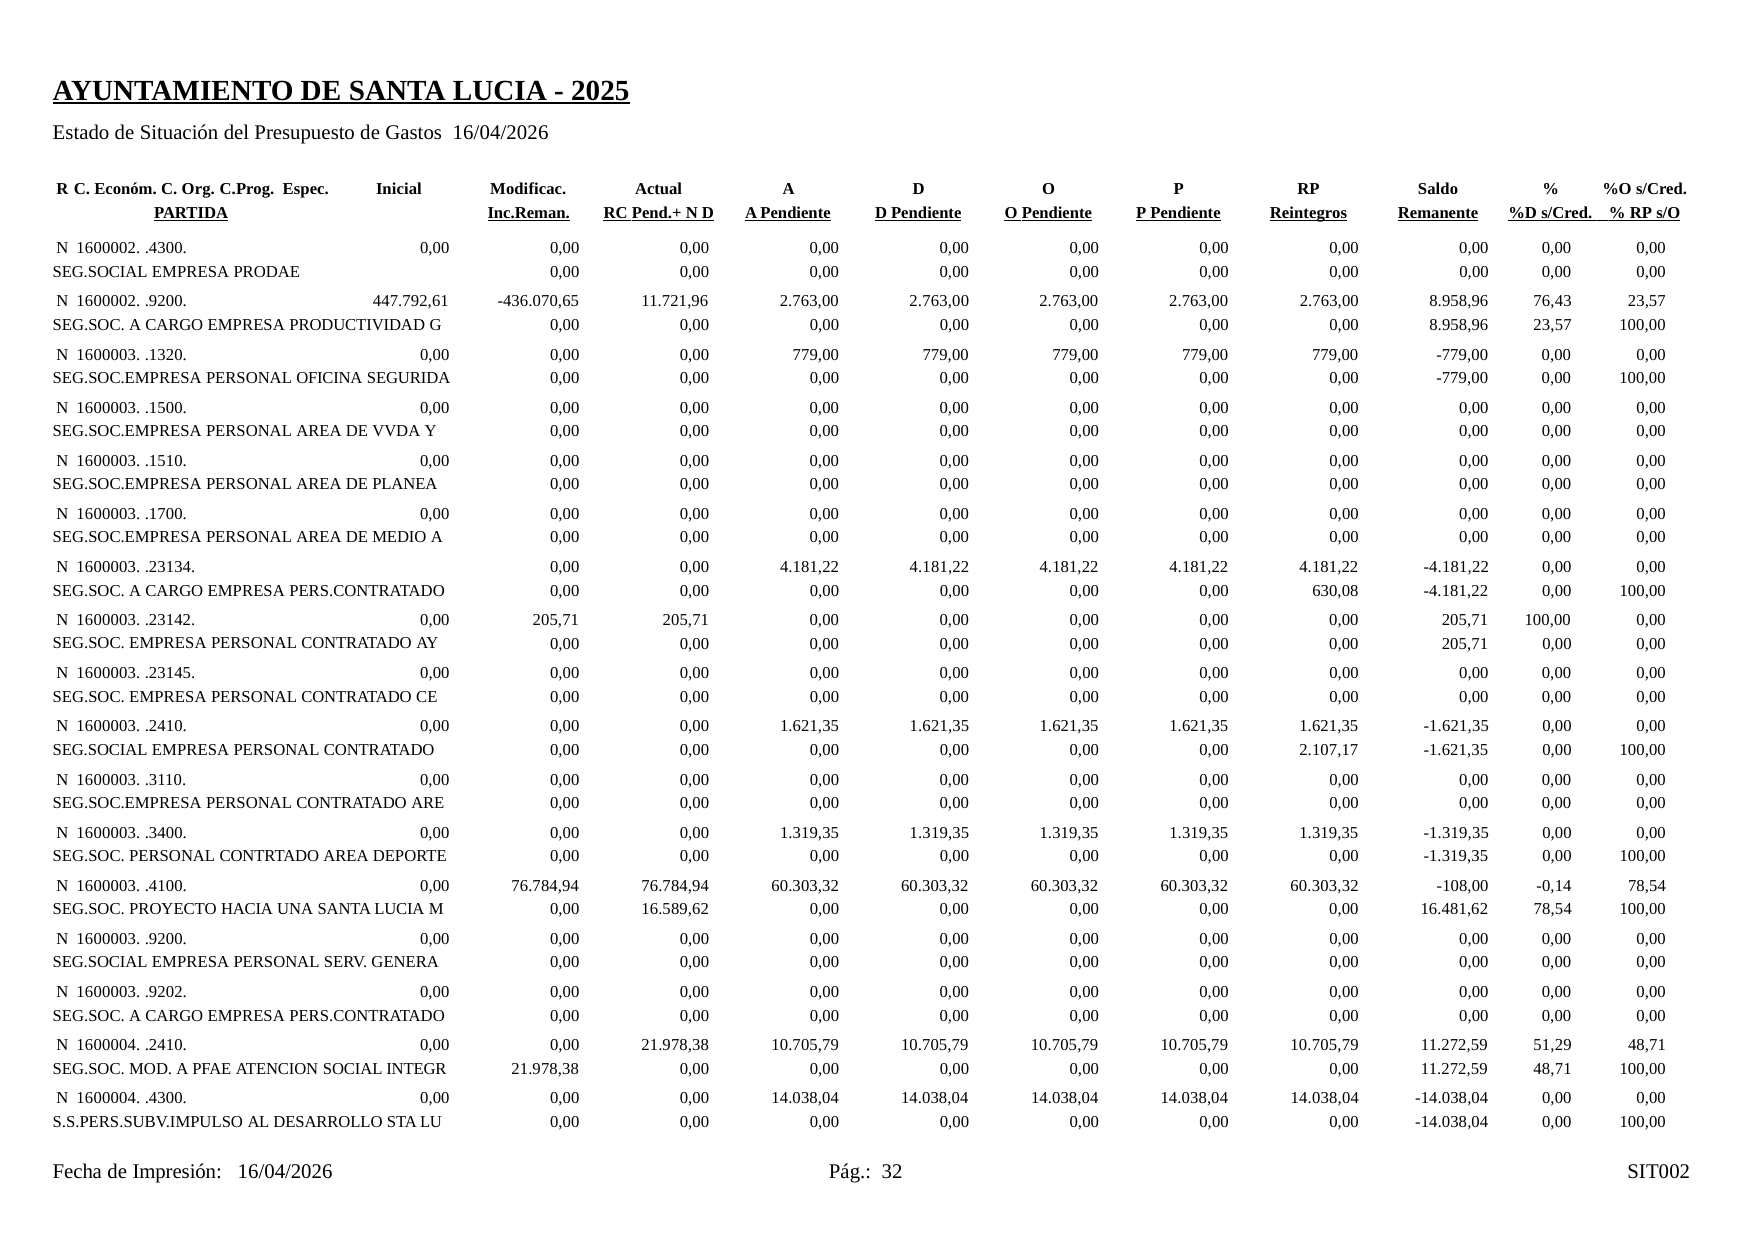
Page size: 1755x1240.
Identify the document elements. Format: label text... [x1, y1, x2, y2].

text -1.319,35 [1423, 847, 1513, 865]
text 0,00 [939, 953, 994, 972]
text 0,00 [1069, 770, 1124, 789]
text 0,00 [1542, 770, 1597, 789]
text 0,00 [1542, 422, 1597, 440]
text 11.721,96 [641, 292, 734, 311]
text 0,00 [1459, 983, 1513, 1001]
text 10.705,79 [1290, 1036, 1384, 1054]
text 0,00 [420, 1036, 474, 1054]
text AYUNTAMIENTO DE SANTA LUCIA - 2025 [52, 75, 662, 107]
text N 1600003. .23142. 0,00 [56, 611, 474, 629]
text 0,00 [1329, 611, 1384, 629]
text 779,00 [1182, 345, 1254, 364]
text 0,00 [939, 316, 994, 334]
text % [1542, 180, 1584, 198]
text 23,57 [1533, 316, 1597, 334]
text 0,00 [679, 794, 734, 812]
text 2.763,00 [1169, 292, 1254, 311]
text 0,00 [1199, 505, 1254, 523]
text -1.621,35 [1423, 741, 1513, 759]
text 0,00 [1329, 398, 1384, 417]
text 0,00 [550, 452, 604, 470]
text 0,00 [1541, 369, 1597, 387]
text 0,00 [1199, 1059, 1254, 1078]
text 0,00 [550, 664, 604, 683]
text 0,00 [1069, 398, 1124, 417]
text 0,00 [679, 581, 734, 600]
text 0,00 [939, 1059, 994, 1078]
text 0,00 [809, 770, 864, 789]
text S.S.PERS.SUBV.IMPULSO AL DESARROLLO STA LU [52, 1113, 470, 1131]
text PARTIDA [154, 204, 352, 222]
text 0,00 [1542, 528, 1597, 547]
text 0,00 [1199, 794, 1254, 812]
text 0,00 [1541, 345, 1597, 364]
text 0,00 [550, 688, 604, 706]
text 11.272,59 [1421, 1036, 1513, 1054]
text SEG.SOC.EMPRESA PERSONAL AREA DE VVDA Y [52, 422, 460, 440]
text 0,00 [809, 398, 864, 417]
text 0,00 [1636, 263, 1691, 281]
text 0,00 [939, 263, 994, 281]
text 0,00 [550, 398, 604, 417]
text 0,00 [1636, 422, 1691, 440]
text Reintegros [1269, 204, 1372, 222]
text 0,00 [1069, 422, 1124, 440]
text 0,00 [550, 717, 604, 736]
text 0,00 [679, 316, 734, 334]
text 0,00 [1636, 558, 1691, 576]
text 0,00 [550, 900, 604, 918]
text 0,00 [1199, 664, 1254, 683]
text 0,00 [939, 452, 994, 470]
text Inicial [376, 180, 447, 198]
text 0,00 [809, 239, 864, 258]
text 0,00 [1199, 369, 1254, 387]
text 0,00 [550, 1036, 604, 1054]
text 0,00 [939, 847, 994, 865]
text Saldo [1418, 180, 1483, 198]
text 11.272,59 [1421, 1059, 1513, 1078]
text SEG.SOC. MOD. A PFAE ATENCION SOCIAL INTEGR [52, 1059, 474, 1078]
text 16.481,62 [1420, 900, 1513, 918]
text R C. Económ. C. Org. C.Prog. Espec. [56, 180, 352, 198]
text 0,00 [1199, 900, 1254, 918]
text 0,00 [420, 770, 474, 789]
text 0,00 [1069, 930, 1124, 948]
text 0,00 [1329, 1006, 1384, 1025]
text 2.763,00 [909, 292, 994, 311]
text 100,00 [1524, 611, 1597, 629]
text 0,00 [1542, 263, 1597, 281]
text 0,00 [679, 1059, 734, 1078]
text N 1600002. .4300. [56, 239, 212, 258]
text Inc.Reman. [487, 204, 595, 222]
text 0,00 [1329, 688, 1384, 706]
text 0,00 [809, 634, 864, 653]
text 0,00 [1459, 505, 1513, 523]
text 205,71 [1442, 611, 1513, 629]
text 14.038,04 [901, 1089, 994, 1108]
text 0,00 [1199, 847, 1254, 865]
text O Pendiente [1004, 204, 1117, 222]
text N 1600003. .1700. [56, 505, 212, 523]
text 0,00 [550, 930, 604, 948]
text 0,00 [1636, 953, 1691, 972]
text SEG.SOC. A CARGO EMPRESA PERS.CONTRATADO [52, 1006, 472, 1025]
text 4.181,22 [780, 558, 864, 576]
text 0,00 [1199, 1006, 1254, 1025]
text 0,00 [420, 983, 474, 1001]
text 0,00 [809, 1059, 864, 1078]
text 0,00 [1459, 239, 1513, 258]
text 0,00 [679, 717, 734, 736]
text 0,00 [939, 741, 994, 759]
text 0,00 [1636, 794, 1691, 812]
text 0,00 [1329, 452, 1384, 470]
text 48,71 [1533, 1059, 1597, 1078]
text 0,00 [1329, 422, 1384, 440]
text 51,29 [1533, 1036, 1597, 1054]
text 0,00 [679, 239, 734, 258]
text 0,00 [1329, 528, 1384, 547]
text 0,00 [1542, 983, 1597, 1001]
text 0,00 [939, 930, 994, 948]
text 0,00 [1459, 452, 1513, 470]
text 0,00 [1199, 528, 1254, 547]
text 0,00 [1329, 475, 1384, 493]
text -108,00 [1436, 877, 1513, 895]
text 0,00 [809, 741, 864, 759]
text 4.181,22 [909, 558, 994, 576]
text 0,00 [420, 398, 474, 417]
text 14.038,04 [1160, 1089, 1254, 1108]
text -1.621,35 [1423, 717, 1513, 736]
text 0,00 [1636, 239, 1691, 258]
text 1.621,35 [1169, 717, 1254, 736]
text 21.978,38 [511, 1059, 604, 1078]
text 0,00 [1636, 345, 1691, 364]
text O [1042, 180, 1080, 198]
text A [782, 180, 819, 198]
text 0,00 [939, 794, 994, 812]
text 0,00 [1636, 398, 1691, 417]
text 0,00 [679, 1113, 734, 1131]
text 0,00 [939, 611, 994, 629]
text 0,00 [1542, 239, 1597, 258]
text N 1600003. .1320. [56, 345, 212, 364]
text 10.705,79 [1031, 1036, 1124, 1054]
text 0,00 [679, 528, 734, 547]
text SEG.SOC. EMPRESA PERSONAL CONTRATADO AY [52, 634, 474, 653]
text 0,00 [1636, 717, 1691, 736]
text 205,71 [532, 611, 604, 629]
text 76.784,94 [511, 877, 604, 895]
text 0,00 [1329, 983, 1384, 1001]
text 0,00 [1636, 664, 1691, 683]
text 0,00 [939, 983, 994, 1001]
text 0,00 [1459, 770, 1513, 789]
text 0,00 [939, 1006, 994, 1025]
text 0,00 [550, 475, 604, 493]
text 0,00 [1459, 664, 1513, 683]
text 0,00 [679, 505, 734, 523]
text 0,00 [550, 345, 604, 364]
text 0,00 [550, 770, 604, 789]
text %O s/Cred. [1602, 180, 1712, 198]
text N 1600003. .1500. [56, 398, 212, 417]
text 76.784,94 [641, 877, 734, 895]
text 0,00 [1069, 634, 1124, 653]
text 0,00 [1459, 688, 1513, 706]
text N 1600004. .4300. 0,00 [56, 1089, 474, 1107]
text 78,54 [1628, 877, 1691, 895]
text 4.181,22 [1039, 558, 1124, 576]
text 0,00 [679, 1089, 734, 1108]
text 0,00 [1069, 847, 1124, 865]
text -436.070,65 [497, 292, 604, 311]
text 0,00 [550, 1113, 604, 1131]
text 8.958,96 [1429, 292, 1513, 311]
text 0,00 [809, 528, 864, 547]
text 78,54 [1533, 900, 1597, 918]
text 0,00 [939, 664, 994, 683]
text 0,00 [1069, 1113, 1124, 1131]
text SEG.SOC. EMPRESA PERSONAL CONTRATADO CE [52, 687, 474, 706]
text SEG.SOC. A CARGO EMPRESA PERS.CONTRATADO [52, 581, 474, 600]
text 0,00 [550, 528, 604, 547]
text 0,00 [1542, 581, 1597, 600]
text 0,00 [1329, 930, 1384, 948]
text 0,00 [1636, 930, 1691, 948]
text 0,00 [679, 263, 734, 281]
text 0,00 [1069, 953, 1124, 972]
text 48,71 [1628, 1036, 1691, 1054]
text 100,00 [1619, 581, 1691, 600]
text 0,00 [1069, 688, 1124, 706]
text 0,00 [550, 239, 604, 258]
text 0,00 [1069, 505, 1124, 523]
text 4.181,22 [1299, 558, 1383, 576]
text 60.303,32 [1031, 877, 1124, 895]
text 0,00 [1069, 741, 1124, 759]
text 2.763,00 [1039, 292, 1124, 311]
text RP [1297, 180, 1344, 198]
text 0,00 [550, 581, 604, 600]
text 0,00 [679, 398, 734, 417]
text 0,00 [550, 369, 604, 387]
text 0,00 [1199, 953, 1254, 972]
text -779,00 [1436, 369, 1513, 387]
text 0,00 [1069, 983, 1124, 1001]
text 0,00 [1199, 741, 1254, 759]
text 0,00 [809, 452, 864, 470]
text 0,00 [1199, 239, 1254, 258]
text 0,00 [1459, 422, 1513, 440]
text 0,00 [809, 847, 864, 865]
text 0,00 [1459, 794, 1513, 812]
text 0,00 [679, 1006, 734, 1025]
text 0,00 [1542, 1006, 1597, 1025]
text 0,00 [809, 983, 864, 1001]
text 0,00 [809, 688, 864, 706]
text 0,00 [550, 263, 604, 281]
text 0,00 [809, 475, 864, 493]
text 0,00 [1199, 930, 1254, 948]
text 1.621,35 [1299, 717, 1384, 736]
text 0,00 [550, 741, 604, 759]
text N 1600002. .9200. [56, 292, 212, 311]
text 100,00 [1619, 900, 1691, 918]
text N 1600003. .23134. [56, 558, 474, 576]
text 0,00 [550, 1089, 604, 1108]
text 0,00 [550, 823, 604, 842]
text 0,00 [1069, 1059, 1124, 1078]
text Estado de Situación del Presupuesto de Gastos 16/04/2026 [52, 121, 572, 144]
text 0,00 [679, 741, 734, 759]
text 0,00 [809, 422, 864, 440]
text 0,00 [809, 1006, 864, 1025]
text 0,00 [1329, 1113, 1384, 1131]
text 0,00 [809, 316, 864, 334]
text 0,00 [1636, 634, 1691, 653]
text 0,00 [550, 422, 604, 440]
text 0,00 [1542, 664, 1597, 683]
text 0,00 [1459, 263, 1514, 281]
text 0,00 [1069, 528, 1124, 547]
text 0,00 [939, 634, 994, 653]
text 0,00 [1542, 823, 1597, 842]
text 0,00 [1542, 953, 1597, 972]
text 779,00 [1312, 345, 1384, 364]
text 0,00 [550, 953, 604, 972]
text 0,00 [1329, 1059, 1384, 1078]
text 0,00 [1542, 1113, 1597, 1131]
text 630,08 [1312, 581, 1383, 600]
text 0,00 [1199, 316, 1254, 334]
text 0,00 [1069, 581, 1124, 600]
text 0,00 [1199, 452, 1254, 470]
text 0,00 [1199, 581, 1254, 600]
text 0,00 [809, 664, 864, 683]
text 0,00 [1199, 263, 1254, 281]
text 0,00 [1542, 452, 1597, 470]
text 60.303,32 [901, 877, 994, 895]
text 60.303,32 [1160, 877, 1254, 895]
text 0,00 [679, 475, 734, 493]
text 0,00 [939, 398, 994, 417]
text Remanente [1398, 204, 1503, 222]
text 0,00 [1069, 794, 1124, 812]
text 0,00 [1069, 900, 1124, 918]
text 0,00 [1636, 611, 1691, 629]
text 0,00 [1459, 930, 1513, 948]
text 0,00 [420, 345, 474, 364]
text SEG.SOC. A CARGO EMPRESA PRODUCTIVIDAD G [52, 316, 465, 334]
text -14.038,04 [1415, 1089, 1513, 1108]
text 0,00 [1199, 611, 1254, 629]
text RC Pend.+ N D [603, 204, 739, 222]
text 0,00 [679, 452, 734, 470]
text 0,00 [1329, 900, 1383, 918]
text 1.621,35 [909, 717, 994, 736]
text 0,00 [550, 634, 604, 653]
text 0,00 [939, 505, 994, 523]
text -14.038,04 [1415, 1113, 1513, 1131]
text 1.621,35 [1039, 717, 1124, 736]
text N 1600004. .2410. [56, 1036, 420, 1054]
text 16.589,62 [641, 900, 734, 918]
text 60.303,32 [771, 877, 864, 895]
text 0,00 [1542, 634, 1597, 653]
text Modificac. [490, 180, 595, 198]
text 8.958,96 [1429, 316, 1513, 334]
text 0,00 [1542, 930, 1597, 948]
text 100,00 [1619, 369, 1691, 387]
text 0,00 [679, 369, 734, 387]
text 0,00 [809, 953, 864, 972]
text 0,00 [1069, 664, 1124, 683]
text SEG.SOC.EMPRESA PERSONAL CONTRATADO ARE [52, 794, 472, 812]
text 0,00 [679, 823, 734, 842]
text N 1600003. .9200. 0,00 [56, 929, 474, 948]
text 0,00 [1199, 1113, 1254, 1131]
text 0,00 [550, 1006, 604, 1025]
text 0,00 [939, 422, 994, 440]
text 0,00 [1636, 688, 1691, 706]
text 0,00 [550, 316, 604, 334]
text 0,00 [1636, 983, 1691, 1001]
text 0,00 [939, 688, 994, 706]
text 0,00 [1329, 634, 1384, 653]
text 1.621,35 [780, 717, 864, 736]
text 0,00 [1069, 452, 1124, 470]
text 0,00 [679, 983, 734, 1001]
text 21.978,38 [641, 1036, 734, 1054]
text 779,00 [1052, 345, 1124, 364]
text N 1600003. .3110. [56, 770, 212, 789]
text 0,00 [1542, 558, 1597, 576]
text 0,00 [1459, 528, 1513, 547]
text 0,00 [1636, 452, 1691, 470]
text 0,00 [809, 581, 864, 600]
text %D s/Cred. % RP s/O [1508, 204, 1705, 222]
text 0,00 [1542, 717, 1597, 736]
text 0,00 [1542, 505, 1597, 523]
text 779,00 [792, 345, 864, 364]
text -0,14 [1536, 877, 1597, 895]
text 0,00 [1459, 475, 1513, 493]
text 0,00 [1459, 953, 1513, 972]
text 205,71 [662, 611, 734, 629]
text 0,00 [939, 770, 994, 789]
text 0,00 [809, 1113, 864, 1131]
text 0,00 [1542, 741, 1597, 759]
text 76,43 [1533, 292, 1597, 311]
text 0,00 [1329, 369, 1384, 387]
text 0,00 [1199, 422, 1254, 440]
text 10.705,79 [901, 1036, 994, 1054]
text 0,00 [1636, 1089, 1691, 1108]
text D [912, 180, 949, 198]
text 0,00 [1329, 953, 1384, 972]
text 100,00 [1619, 316, 1691, 334]
text 0,00 [809, 369, 864, 387]
text 0,00 [1636, 1006, 1691, 1025]
text 0,00 [679, 688, 734, 706]
text 0,00 [679, 422, 734, 440]
text 0,00 [550, 558, 604, 576]
text 1.319,35 [1039, 823, 1124, 842]
text 0,00 [1542, 688, 1597, 706]
text 0,00 [420, 505, 474, 523]
text 0,00 [1069, 369, 1124, 387]
text 60.303,32 [1290, 877, 1383, 895]
text -1.319,35 [1423, 823, 1513, 842]
text 10.705,79 [771, 1036, 864, 1054]
text 0,00 [420, 823, 474, 842]
text SEG.SOCIAL EMPRESA PERSONAL CONTRATADO [52, 741, 461, 759]
text 0,00 [809, 505, 864, 523]
text 0,00 [1069, 475, 1124, 493]
text 0,00 [550, 505, 604, 523]
text N 1600003. .2410. [56, 717, 212, 736]
text 0,00 [550, 847, 604, 865]
text 0,00 [1542, 398, 1597, 417]
text 0,00 [1542, 847, 1597, 865]
text 0,00 [679, 558, 734, 576]
text 0,00 [1329, 794, 1384, 812]
text 0,00 [1329, 316, 1384, 334]
text 0,00 [1199, 983, 1254, 1001]
text 0,00 [1459, 1006, 1513, 1025]
text SEG.SOC.EMPRESA PERSONAL AREA DE PLANEA [52, 475, 461, 493]
text 0,00 [1199, 770, 1254, 789]
text 14.038,04 [1290, 1089, 1384, 1108]
text 0,00 [679, 664, 734, 683]
text Pág.: 32 [829, 1160, 927, 1183]
text Fecha de Impresión: 16/04/2026 [52, 1160, 358, 1183]
text 0,00 [1542, 1089, 1597, 1108]
text 0,00 [550, 983, 604, 1001]
text 100,00 [1619, 1113, 1691, 1131]
text 0,00 [1069, 1006, 1124, 1025]
text 2.107,17 [1299, 741, 1384, 759]
text 14.038,04 [771, 1089, 864, 1108]
text SEG.SOCIAL EMPRESA PRODAE [52, 263, 324, 281]
text 0,00 [1459, 398, 1513, 417]
text N 1600003. .23145. 0,00 [56, 664, 474, 682]
text SEG.SOC.EMPRESA PERSONAL OFICINA SEGURIDA [52, 369, 474, 387]
text 0,00 [809, 930, 864, 948]
text 0,00 [809, 611, 864, 629]
text 0,00 [939, 369, 994, 387]
text 0,00 [679, 345, 734, 364]
text 0,00 [939, 1113, 994, 1131]
text SIT002 [1627, 1160, 1715, 1183]
text 0,00 [1542, 794, 1597, 812]
text 0,00 [679, 847, 734, 865]
text 0,00 [420, 717, 474, 736]
text -4.181,22 [1423, 581, 1513, 600]
text 1.319,35 [909, 823, 994, 842]
text 0,00 [809, 263, 864, 281]
text N 1600003. .9202. [56, 983, 212, 1001]
text 0,00 [939, 239, 994, 258]
text 0,00 [939, 528, 994, 547]
text 0,00 [1329, 664, 1384, 683]
text -779,00 [1436, 345, 1513, 364]
text Actual [635, 180, 707, 198]
text 0,00 [1199, 634, 1254, 653]
text P [1173, 180, 1208, 198]
text 2.763,00 [779, 292, 864, 311]
text A Pendiente [745, 204, 857, 222]
text 0,00 [1636, 770, 1691, 789]
text 0,00 [809, 900, 864, 918]
text N 1600003. .3400. [56, 823, 420, 842]
text 0,00 [939, 581, 994, 600]
text 0,00 [1636, 475, 1691, 493]
text 0,00 [1069, 239, 1124, 258]
text 447.792,61 [373, 292, 474, 311]
text 0,00 [1069, 316, 1124, 334]
text 0,00 [1199, 398, 1254, 417]
text -4.181,22 [1423, 558, 1513, 576]
text 205,71 [1442, 634, 1513, 653]
text 0,00 [1636, 528, 1691, 547]
text D Pendiente [875, 204, 987, 222]
text 1.319,35 [1169, 823, 1254, 842]
text 14.038,04 [1031, 1089, 1124, 1108]
text 0,00 [1199, 475, 1254, 493]
text 0,00 [550, 794, 604, 812]
text N 1600003. .1510. [56, 452, 212, 470]
text 0,00 [679, 930, 734, 948]
text 23,57 [1628, 292, 1691, 311]
text 0,00 [420, 452, 474, 470]
text 0,00 [1329, 239, 1384, 258]
text 0,00 [1329, 263, 1384, 281]
text 0,00 [1329, 770, 1384, 789]
text 0,00 [1329, 847, 1384, 865]
text 0,00 [1329, 505, 1384, 523]
text 0,00 [679, 634, 734, 653]
text 0,00 [1069, 611, 1124, 629]
text 779,00 [922, 345, 994, 364]
text 0,00 [420, 239, 474, 258]
text P Pendiente [1136, 204, 1246, 222]
text 0,00 [1636, 505, 1691, 523]
text 0,00 [1069, 263, 1124, 281]
text 1.319,35 [1299, 823, 1384, 842]
text 0,00 [939, 475, 994, 493]
text 0,00 [1199, 688, 1254, 706]
text 1.319,35 [780, 823, 864, 842]
text 0,00 [1636, 823, 1691, 842]
text SEG.SOC. PERSONAL CONTRTADO AREA DEPORTE [52, 847, 474, 865]
text 0,00 [809, 794, 864, 812]
text 100,00 [1619, 741, 1691, 759]
text 100,00 [1619, 1059, 1691, 1078]
text 2.763,00 [1299, 292, 1384, 311]
text N 1600003. .4100. 0,00 [56, 877, 474, 895]
text 0,00 [939, 900, 994, 918]
text 10.705,79 [1160, 1036, 1254, 1054]
text SEG.SOC. PROYECTO HACIA UNA SANTA LUCIA M [52, 900, 474, 918]
text 0,00 [679, 770, 734, 789]
text SEG.SOC.EMPRESA PERSONAL AREA DE MEDIO A [52, 528, 467, 547]
text 0,00 [1542, 475, 1597, 493]
text SEG.SOCIAL EMPRESA PERSONAL SERV. GENERA [52, 953, 474, 971]
text 100,00 [1619, 847, 1691, 865]
text 4.181,22 [1169, 558, 1254, 576]
text 0,00 [679, 953, 734, 972]
